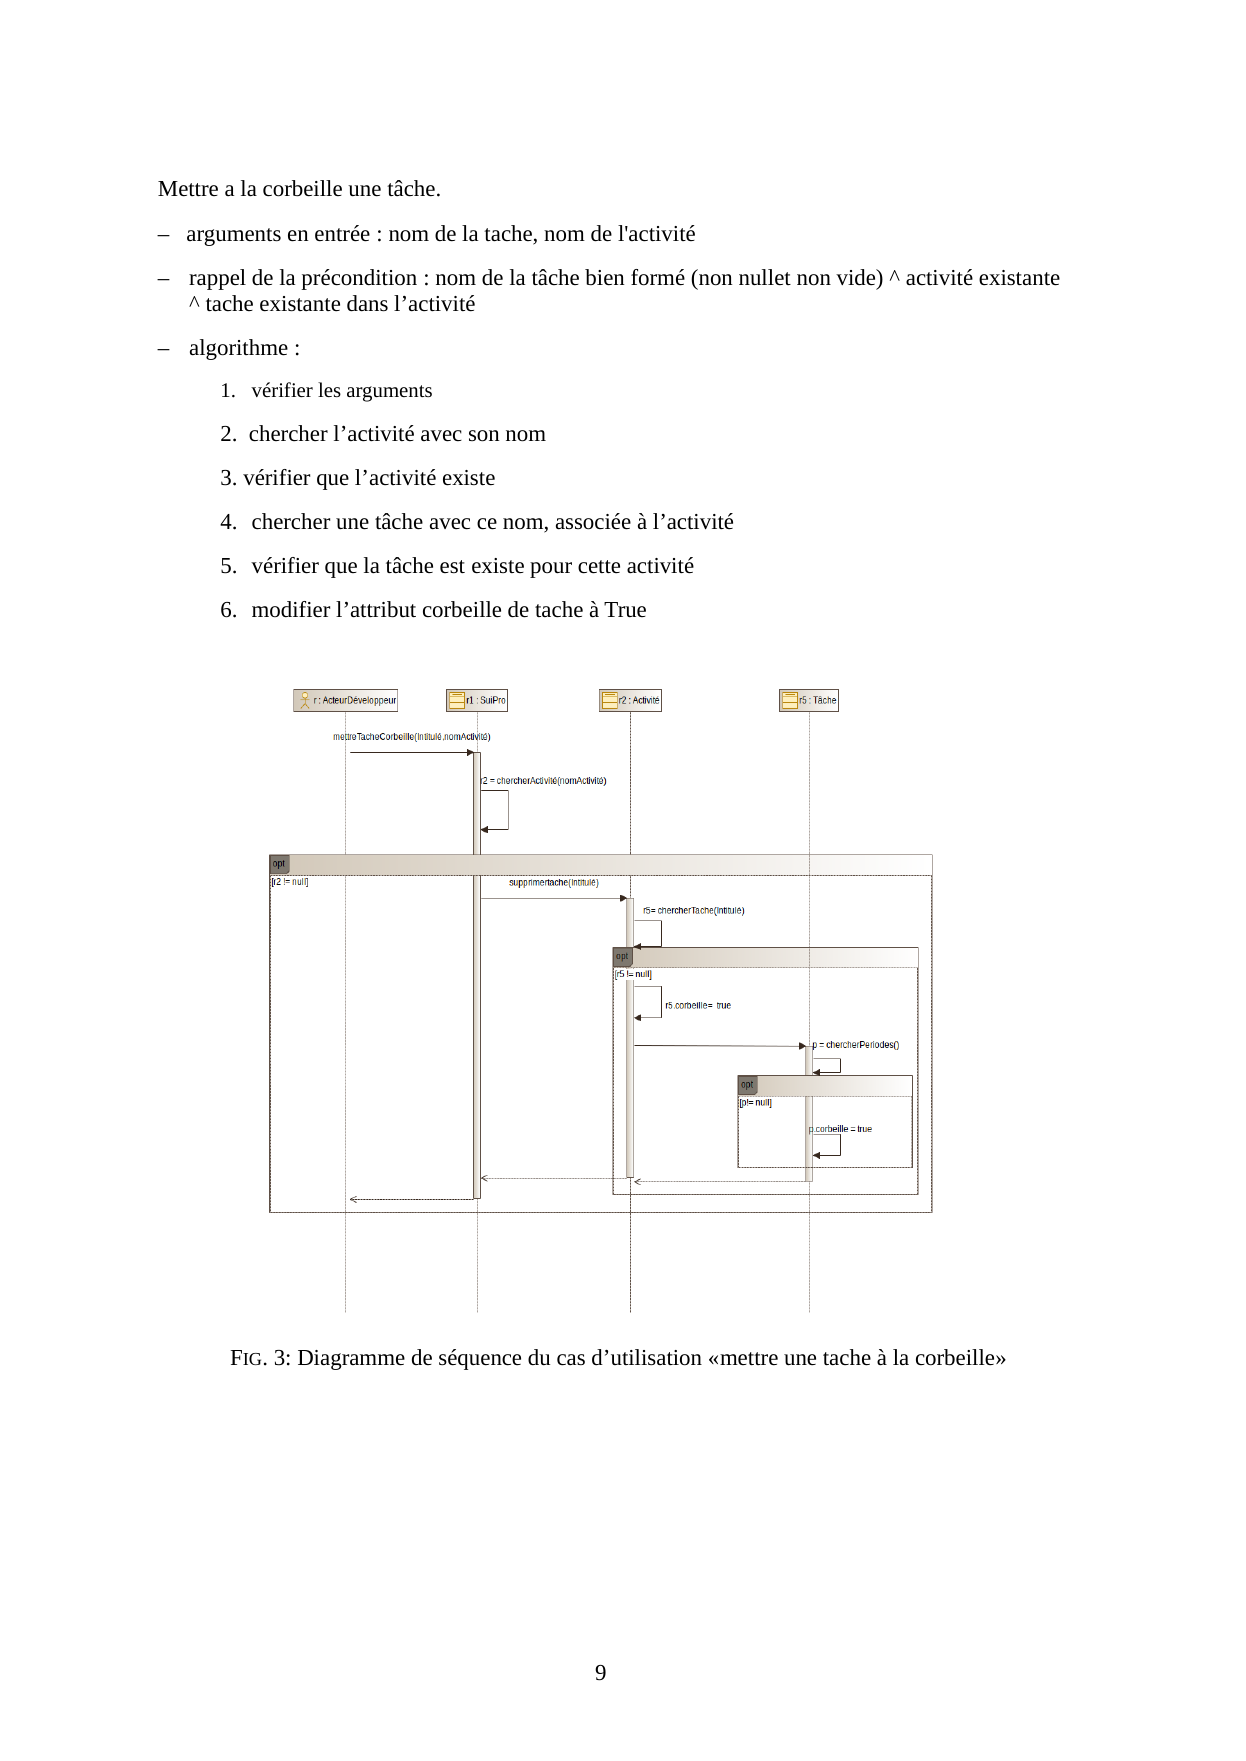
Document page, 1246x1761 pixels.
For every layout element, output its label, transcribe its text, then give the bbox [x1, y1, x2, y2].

list 6. modifier l’attribut corbeille de tache à True [220, 596, 1075, 622]
list – rappel de la précondition : nom de la tâche bien formé (non nullet non vide) ^ activité existante ^ tache existante dans l’activité [158, 264, 1075, 316]
list 3. vérifier que l’activité existe [220, 464, 1075, 490]
text Fig. 3: Diagramme de séquence du cas d’utilisation «mettre une tache à la corbeille» [126, 1344, 1075, 1370]
text – arguments en entrée : nom de la tache, nom de l'activité [158, 219, 1075, 246]
list 4. chercher une tâche avec ce nom, associée à l’activité [220, 508, 1075, 534]
list – algorithme : [158, 334, 1075, 360]
text Mettre a la corbeille une tâche. [158, 176, 1075, 202]
picture [262, 681, 939, 1320]
list 5. vérifier que la tâche est existe pour cette activité [220, 552, 1075, 578]
list 2. chercher l’activité avec son nom [220, 420, 1075, 446]
list 1. vérifier les arguments [220, 378, 1075, 402]
